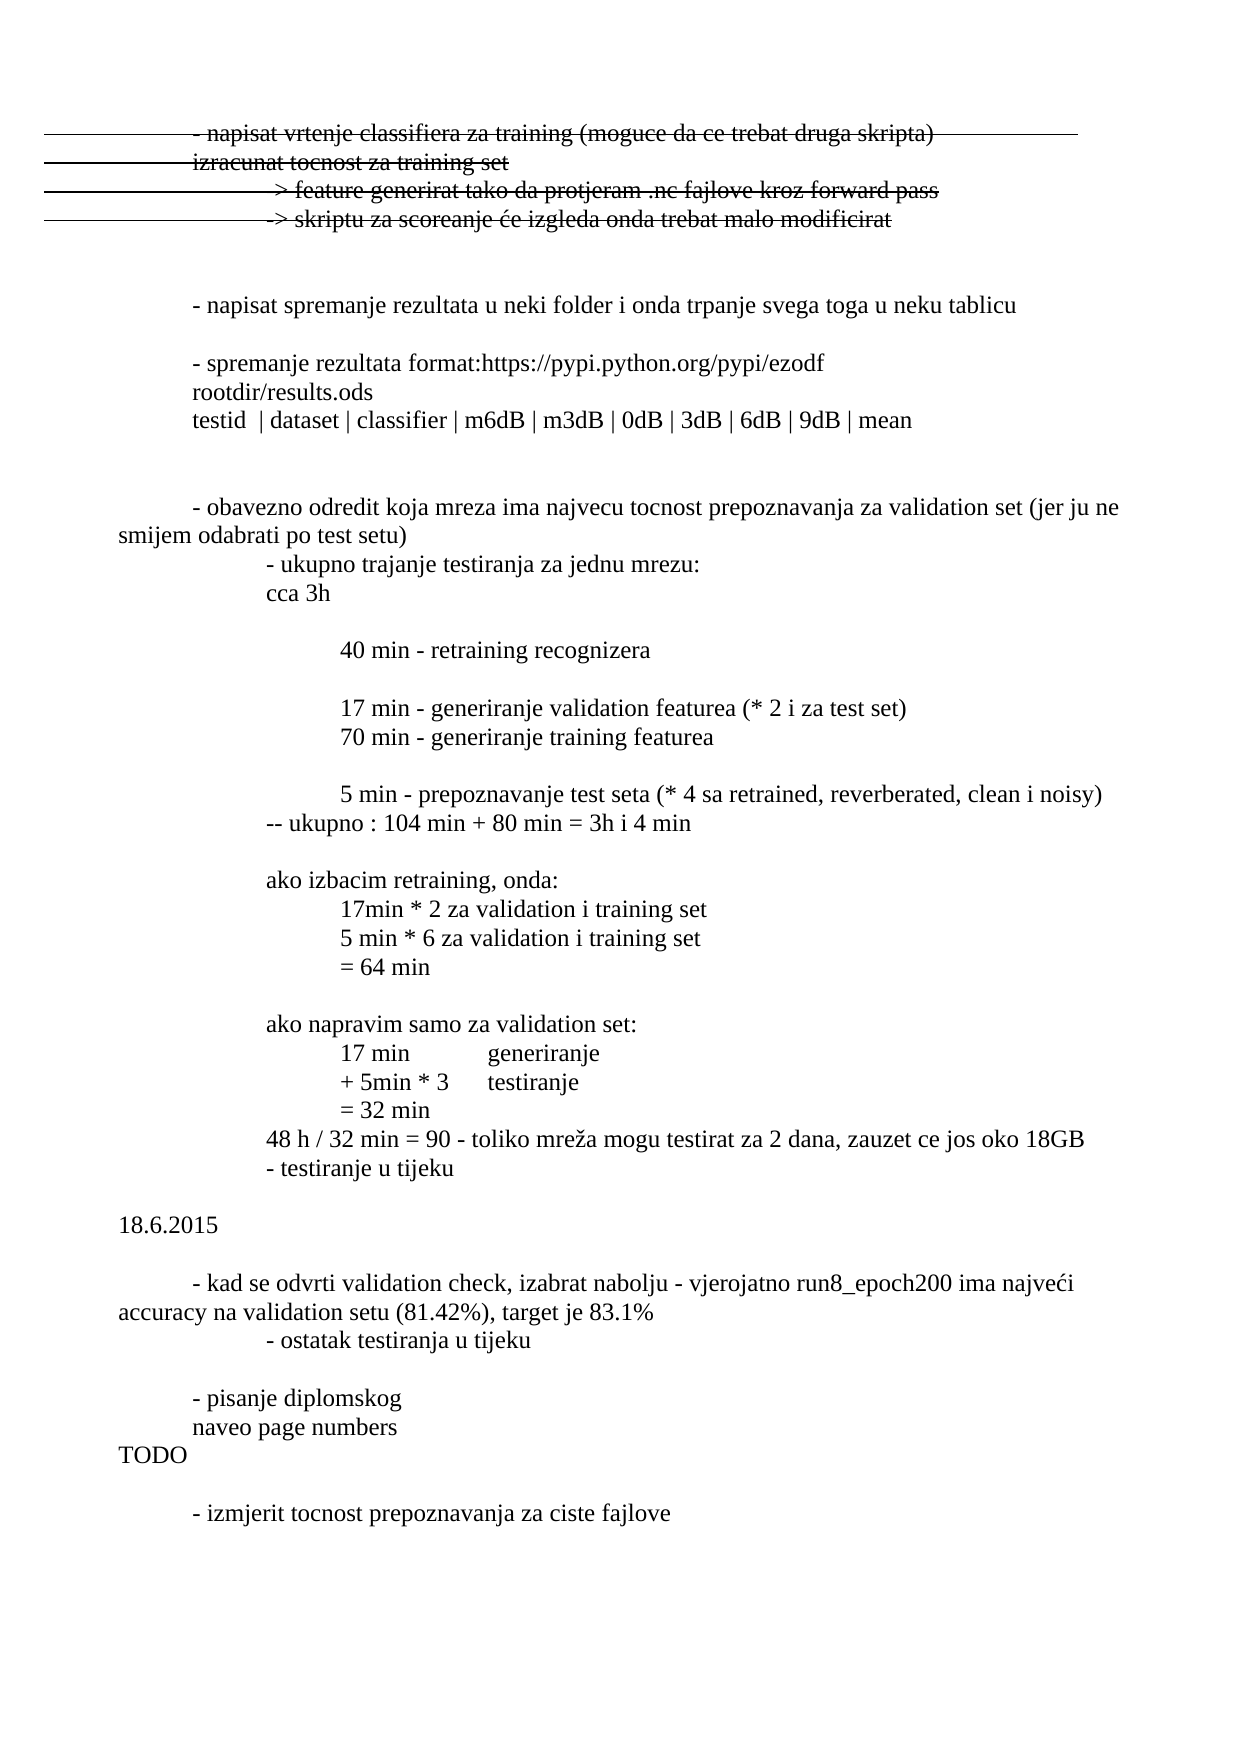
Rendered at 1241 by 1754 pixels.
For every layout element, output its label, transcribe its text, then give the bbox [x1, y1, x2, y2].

text 48 h / 32 min = 90 - toliko mreža mogu testirat za 2 dana, zauzet ce jos oko 18GB [118, 1124, 1122, 1153]
text - izmjerit tocnost prepoznavanja za ciste fajlove [44, 1498, 1122, 1527]
text 70 min - generiranje training featurea [118, 722, 1122, 751]
text 5 min * 6 za validation i training set [118, 923, 1122, 952]
text 40 min - retraining recognizera [118, 636, 1122, 664]
text ako izbacim retraining, onda: [118, 866, 1122, 894]
text 18.6.2015 [118, 1211, 1122, 1239]
text - napisat vrtenje classifiera za training (moguce da ce trebat druga skripta) [44, 118, 1122, 147]
text = 32 min [118, 1096, 1122, 1124]
text 17min * 2 za validation i training set [118, 894, 1122, 923]
text + 5min * 3 testiranje [118, 1067, 1122, 1096]
text -> feature generirat tako da protjeram .nc fajlove kroz forward pass [44, 176, 1122, 204]
text 17 min - generiranje validation featurea (* 2 i za test set) [118, 693, 1122, 722]
text = 64 min [118, 952, 1122, 981]
text - napisat spremanje rezultata u neki folder i onda trpanje svega toga u neku tablicu [118, 291, 1122, 348]
text -- ukupno : 104 min + 80 min = 3h i 4 min [118, 808, 1122, 837]
text - testiranje u tijeku [118, 1153, 1122, 1182]
text izracunat tocnost za training set [44, 147, 1122, 176]
text 5 min - prepoznavanje test seta (* 4 sa retrained, reverberated, clean i noisy) [118, 779, 1122, 808]
text rootdir/results.ods [118, 377, 1122, 406]
text - ukupno trajanje testiranja za jednu mrezu: [118, 549, 1122, 578]
text testid | dataset | classifier | m6dB | m3dB | 0dB | 3dB | 6dB | 9dB | mean [118, 406, 1122, 434]
text naveo page numbers [118, 1412, 1122, 1441]
text - ostatak testiranja u tijeku [118, 1326, 1122, 1354]
text cca 3h [118, 578, 1122, 607]
text ako napravim samo za validation set: [118, 1009, 1122, 1038]
text TODO [118, 1441, 1122, 1469]
text - kad se odvrti validation check, izabrat nabolju - vjerojatno run8_epoch200 ima najveći accuracy na validation setu (81.42%), target je 83.1% [118, 1268, 1122, 1326]
text - obavezno odredit koja mreza ima najvecu tocnost prepoznavanja za validation set (jer ju ne smijem odabrati po test setu) [118, 492, 1122, 549]
text - pisanje diplomskog [118, 1383, 1122, 1412]
text - spremanje rezultata format:https://pypi.python.org/pypi/ezodf [118, 348, 1122, 377]
text -> skriptu za scoreanje će izgleda onda trebat malo modificirat [44, 204, 1122, 233]
text 17 min generiranje [118, 1038, 1122, 1067]
